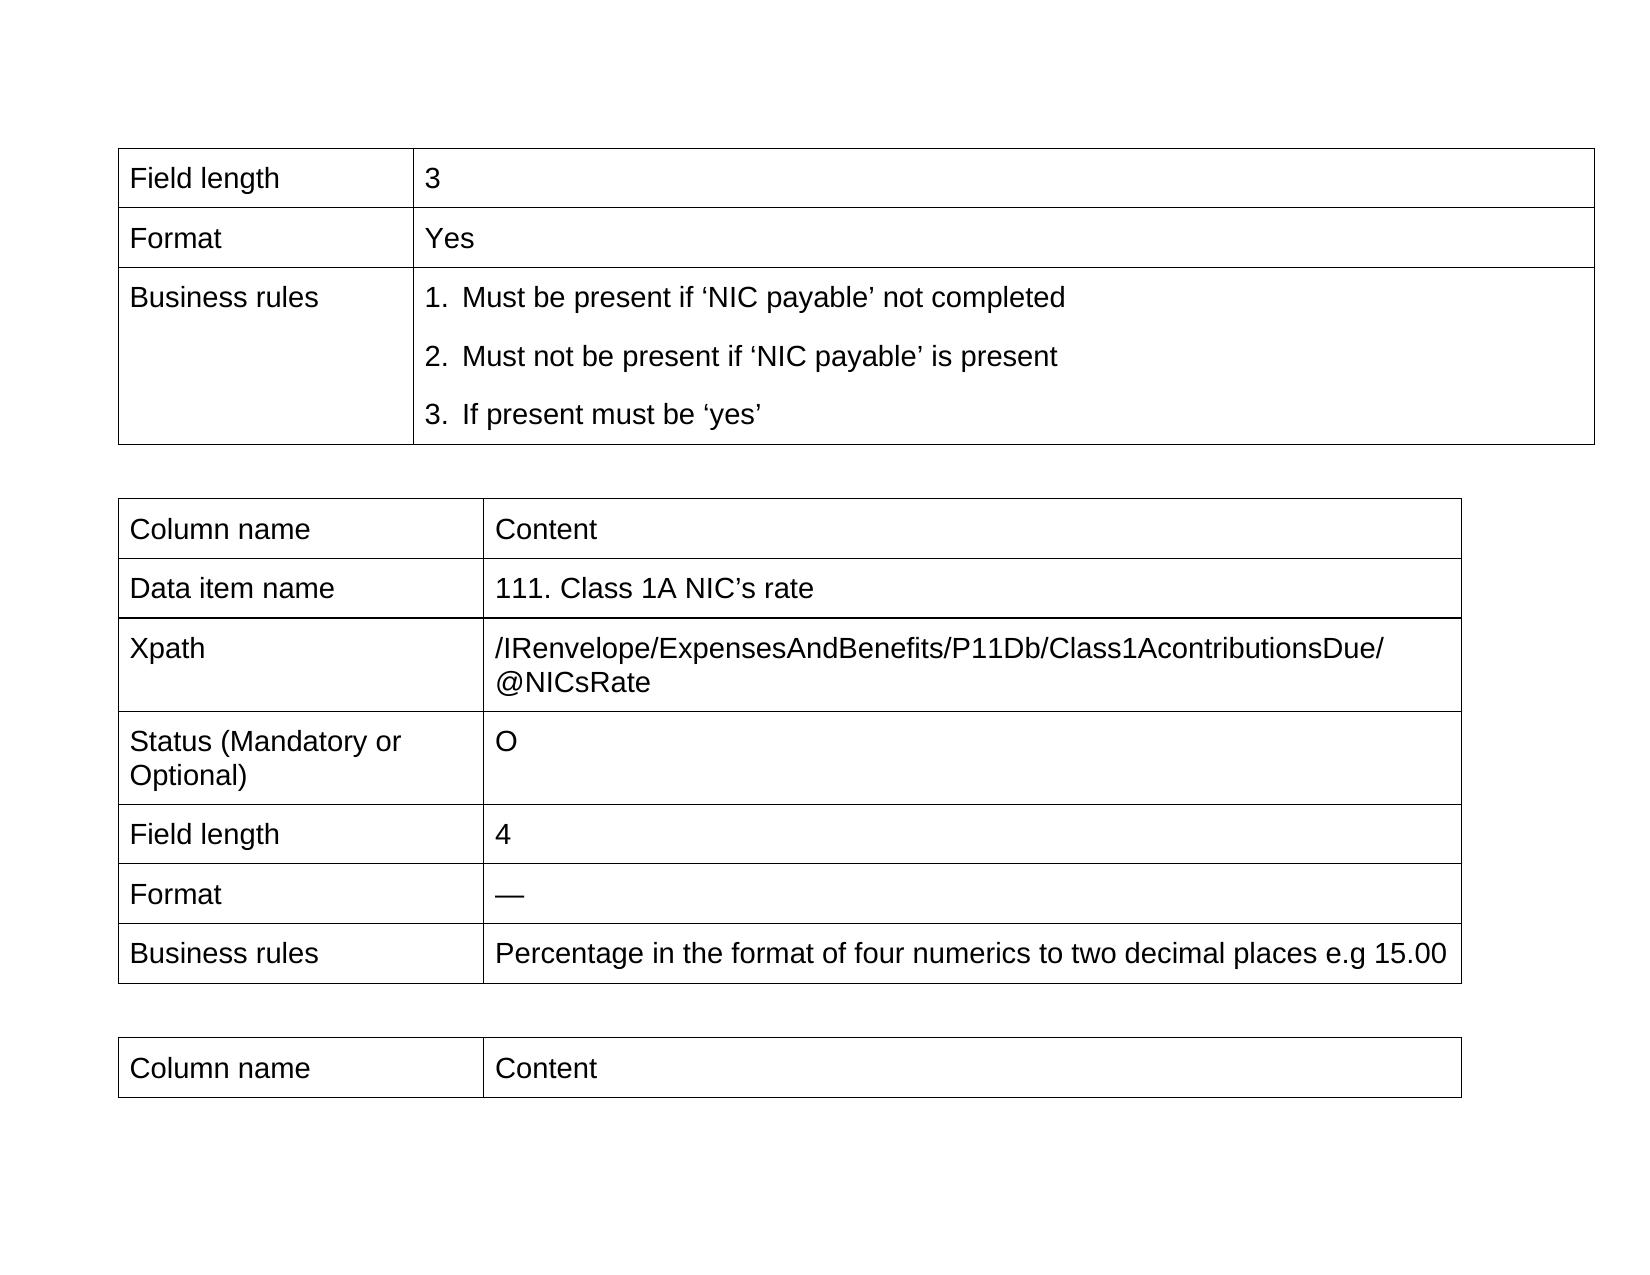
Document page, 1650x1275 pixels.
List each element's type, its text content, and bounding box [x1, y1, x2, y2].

table_cell — [484, 864, 1461, 923]
table_cell Percentage in the format of four numerics to two decimal places e.g 15.00 [484, 924, 1461, 982]
table_cell Business rules [119, 268, 413, 443]
table_cell Format [119, 864, 483, 923]
table_cell 4 [484, 805, 1461, 863]
table_cell O [484, 712, 1461, 804]
table_cell Data item name [119, 559, 483, 617]
table_cell 3 [414, 149, 1594, 207]
table_header Content [484, 1038, 1461, 1097]
table_cell /IRenvelope/ExpensesAndBenefits/P11Db/Class1AcontributionsDue/@NICsRate [484, 619, 1461, 711]
table_cell Yes [414, 208, 1594, 267]
table_cell Field length [119, 149, 413, 207]
table_header Content [484, 499, 1461, 558]
table_cell Format [119, 208, 413, 267]
table_cell Must be present if ‘NIC payable’ not completed Must not be present if ‘NIC payable’ is present If present must be ‘yes’ [414, 268, 1594, 443]
table_cell 111. Class 1A NIC’s rate [484, 559, 1461, 617]
table_cell Field length [119, 805, 483, 863]
table_header Column name [119, 1038, 483, 1097]
table_cell Business rules [119, 924, 483, 982]
table_cell Status (Mandatory or Optional) [119, 712, 483, 804]
table_cell Xpath [119, 619, 483, 711]
table_header Column name [119, 499, 483, 558]
